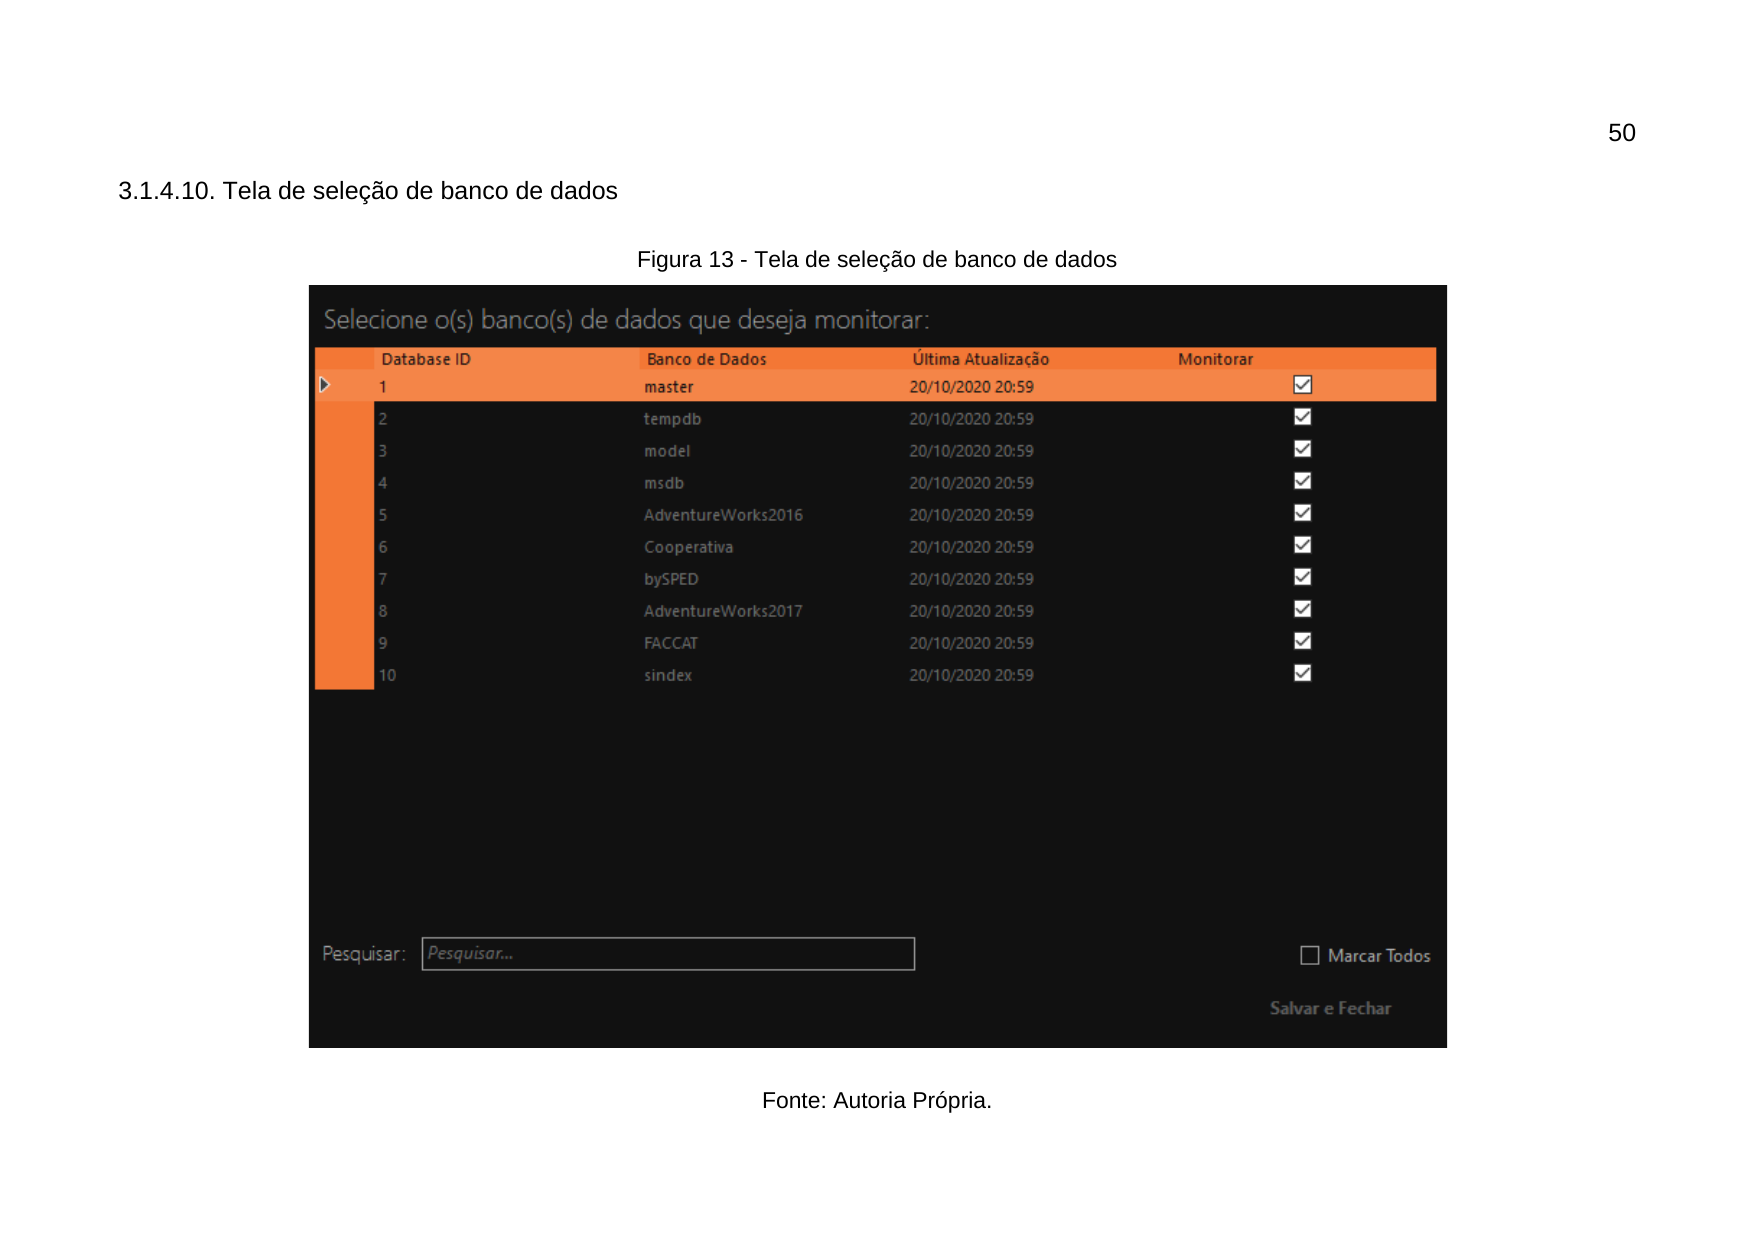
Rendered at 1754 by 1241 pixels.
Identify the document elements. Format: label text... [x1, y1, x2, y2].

text Figura 13 - Tela de seleção de banco de dados [118, 246, 1636, 273]
picture [308, 285, 1448, 1048]
text Fonte: Autoria Própria. [118, 1048, 1636, 1113]
subtitle 3.1.4.10. Tela de seleção de banco de dados [118, 176, 1636, 205]
